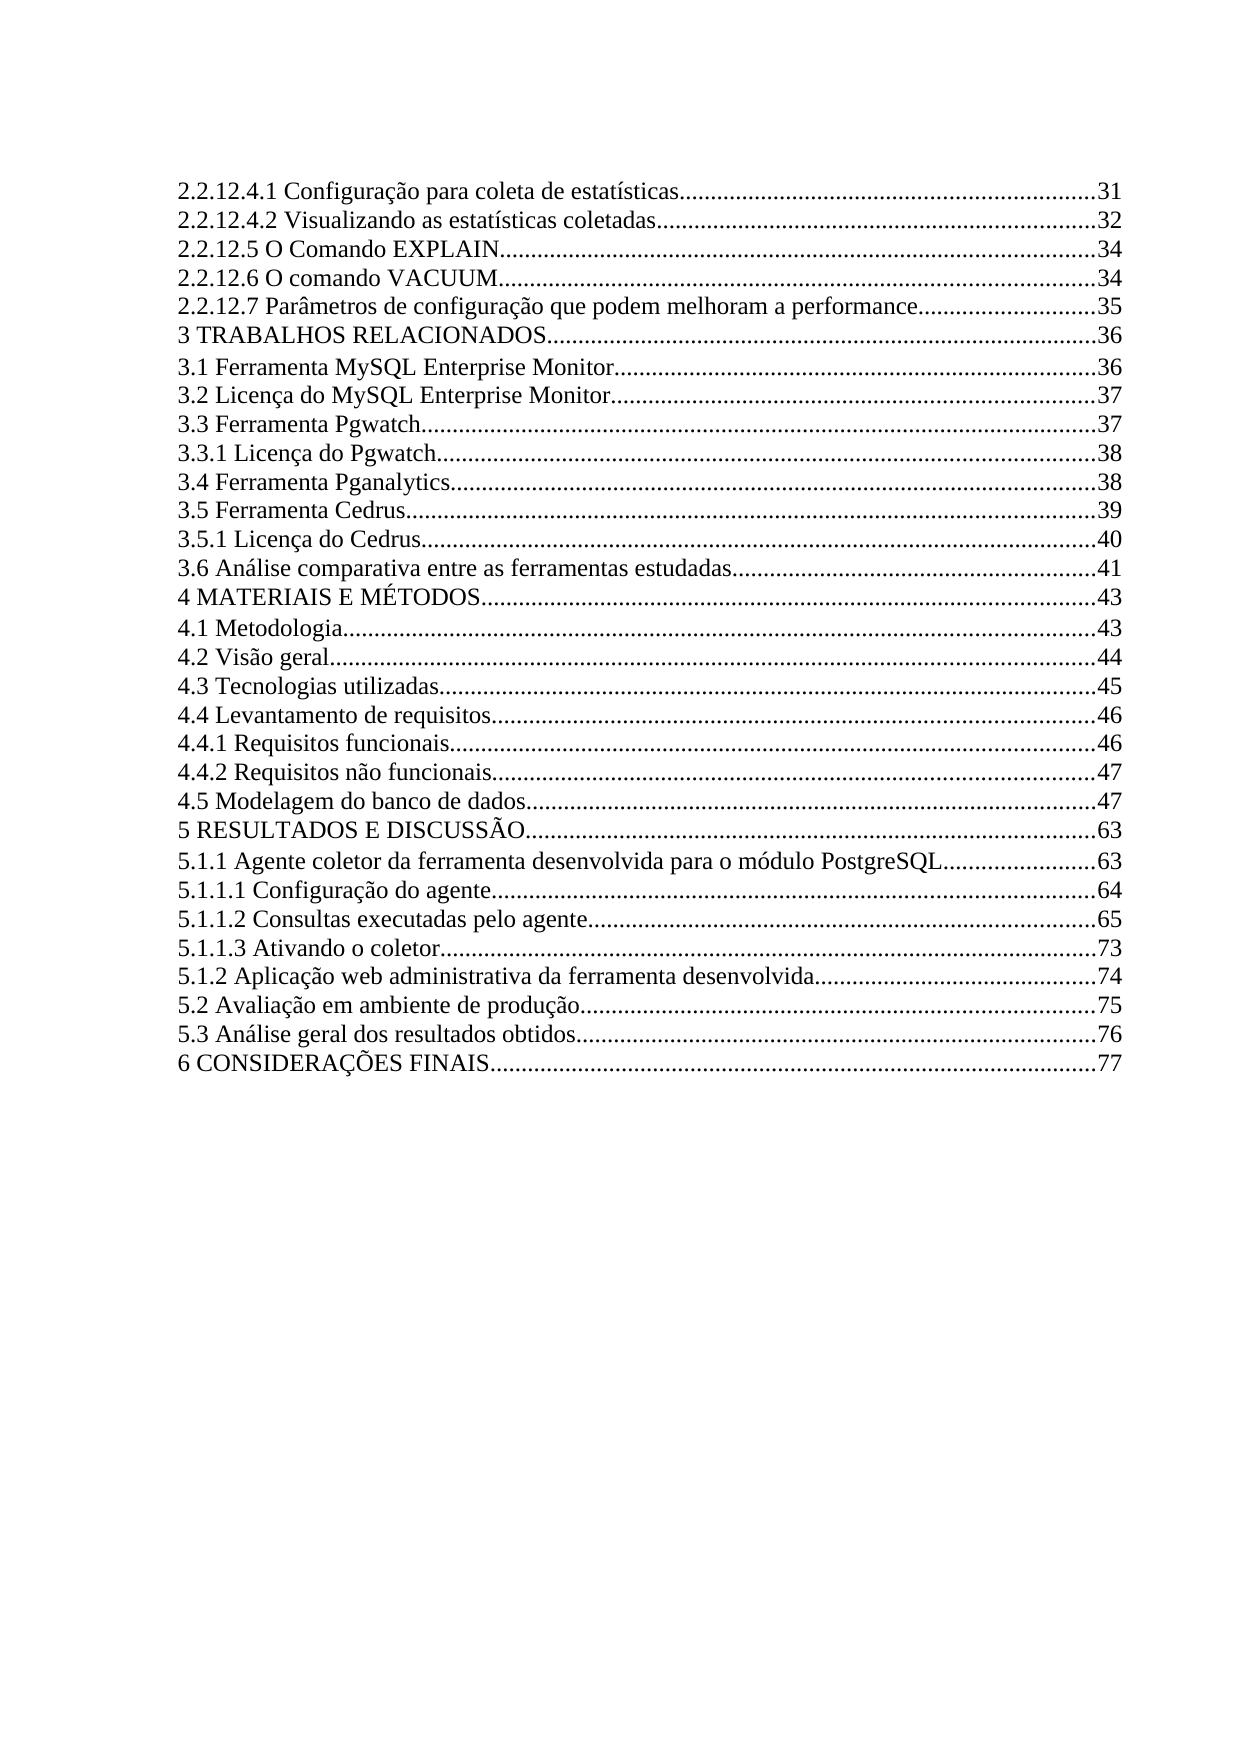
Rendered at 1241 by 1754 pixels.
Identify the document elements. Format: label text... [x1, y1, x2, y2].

text 5.3 Análise geral dos resultados obtidos 76 [177, 1019, 1122, 1048]
text 3.2 Licença do MySQL Enterprise Monitor 37 [177, 381, 1122, 409]
text 3.5.1 Licença do Cedrus 40 [177, 524, 1122, 553]
text 5.1.1.1 Configuração do agente 64 [177, 875, 1122, 904]
text 2.2.12.5 O Comando EXPLAIN 34 [177, 234, 1122, 263]
text 5 RESULTADOS E DISCUSSÃO 63 [177, 815, 1122, 843]
text 4.3 Tecnologias utilizadas 45 [177, 671, 1122, 700]
text 4.5 Modelagem do banco de dados 47 [177, 786, 1122, 815]
text 4.4 Levantamento de requisitos 46 [177, 700, 1122, 728]
text 5.1.1.3 Ativando o coletor 73 [177, 933, 1122, 961]
text 4.4.1 Requisitos funcionais 46 [177, 728, 1122, 757]
text 3.1 Ferramenta MySQL Enterprise Monitor 36 [177, 352, 1122, 381]
text 4.1 Metodologia 43 [177, 613, 1122, 642]
text 5.1.1.2 Consultas executadas pelo agente 65 [177, 904, 1122, 933]
text 5.1.1 Agente coletor da ferramenta desenvolvida para o módulo PostgreSQL 63 [177, 846, 1122, 875]
text 3 TRABALHOS RELACIONADOS 36 [177, 320, 1122, 349]
text 5.2 Avaliação em ambiente de produção 75 [177, 990, 1122, 1019]
text 3.5 Ferramenta Cedrus 39 [177, 496, 1122, 524]
text 2.2.12.4.1 Configuração para coleta de estatísticas 31 [177, 176, 1122, 205]
text 2.2.12.6 O comando VACUUM 34 [177, 263, 1122, 291]
text 3.6 Análise comparativa entre as ferramentas estudadas 41 [177, 553, 1122, 582]
text 2.2.12.4.2 Visualizando as estatísticas coletadas 32 [177, 205, 1122, 234]
text 5.1.2 Aplicação web administrativa da ferramenta desenvolvida 74 [177, 961, 1122, 990]
text 4.4.2 Requisitos não funcionais 47 [177, 757, 1122, 786]
text 2.2.12.7 Parâmetros de configuração que podem melhoram a performance 35 [177, 291, 1122, 320]
text 3.3.1 Licença do Pgwatch 38 [177, 438, 1122, 467]
text 6 Considerações FINAIS 77 [177, 1048, 1122, 1076]
text 4 Materiais e métodos 43 [177, 582, 1122, 611]
text 3.4 Ferramenta Pganalytics 38 [177, 467, 1122, 496]
text 3.3 Ferramenta Pgwatch 37 [177, 409, 1122, 438]
text 4.2 Visão geral 44 [177, 642, 1122, 671]
